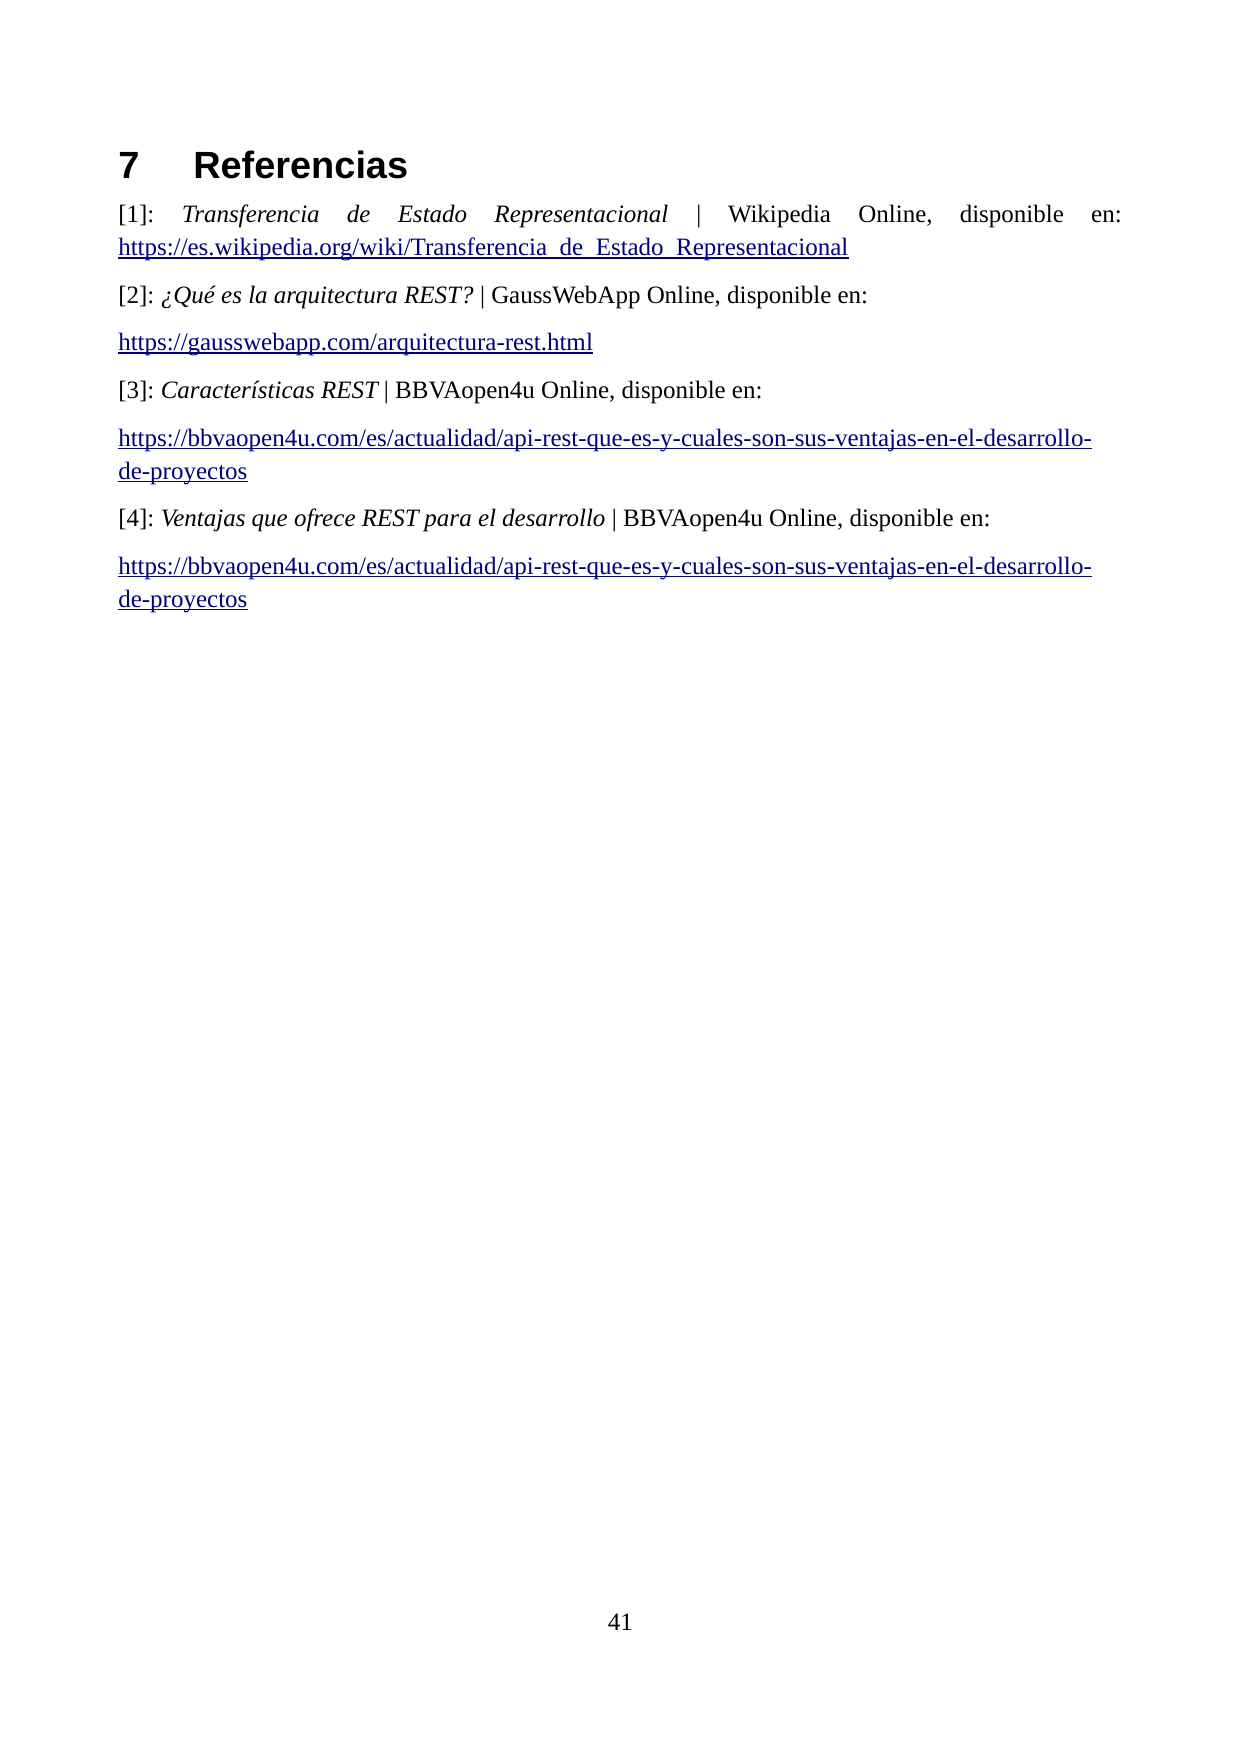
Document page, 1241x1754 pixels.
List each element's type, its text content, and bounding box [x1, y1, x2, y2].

text [2]: ¿Qué es la arquitectura REST? | GaussWebApp Online, disponible en: [118, 280, 1122, 309]
text [1]: Transferencia de Estado Representacional | Wikipedia Online, disponible en: https://es.wikipedia.org/wiki/Transferencia_de_Estado_Representacional [118, 199, 1122, 261]
text https://bbvaopen4u.com/es/actualidad/api-rest-que-es-y-cuales-son-sus-ventajas-en-el-desarrollo-de-proyectos [118, 551, 1122, 613]
text [3]: Características REST | BBVAopen4u Online, disponible en: [118, 375, 1122, 404]
text https://gausswebapp.com/arquitectura-rest.html [118, 327, 1122, 356]
text https://bbvaopen4u.com/es/actualidad/api-rest-que-es-y-cuales-son-sus-ventajas-en-el-desarrollo-de-proyectos [118, 423, 1122, 484]
text [4]: Ventajas que ofrece REST para el desarrollo | BBVAopen4u Online, disponible en: [118, 503, 1122, 532]
subtitle Referencias [118, 143, 1122, 187]
